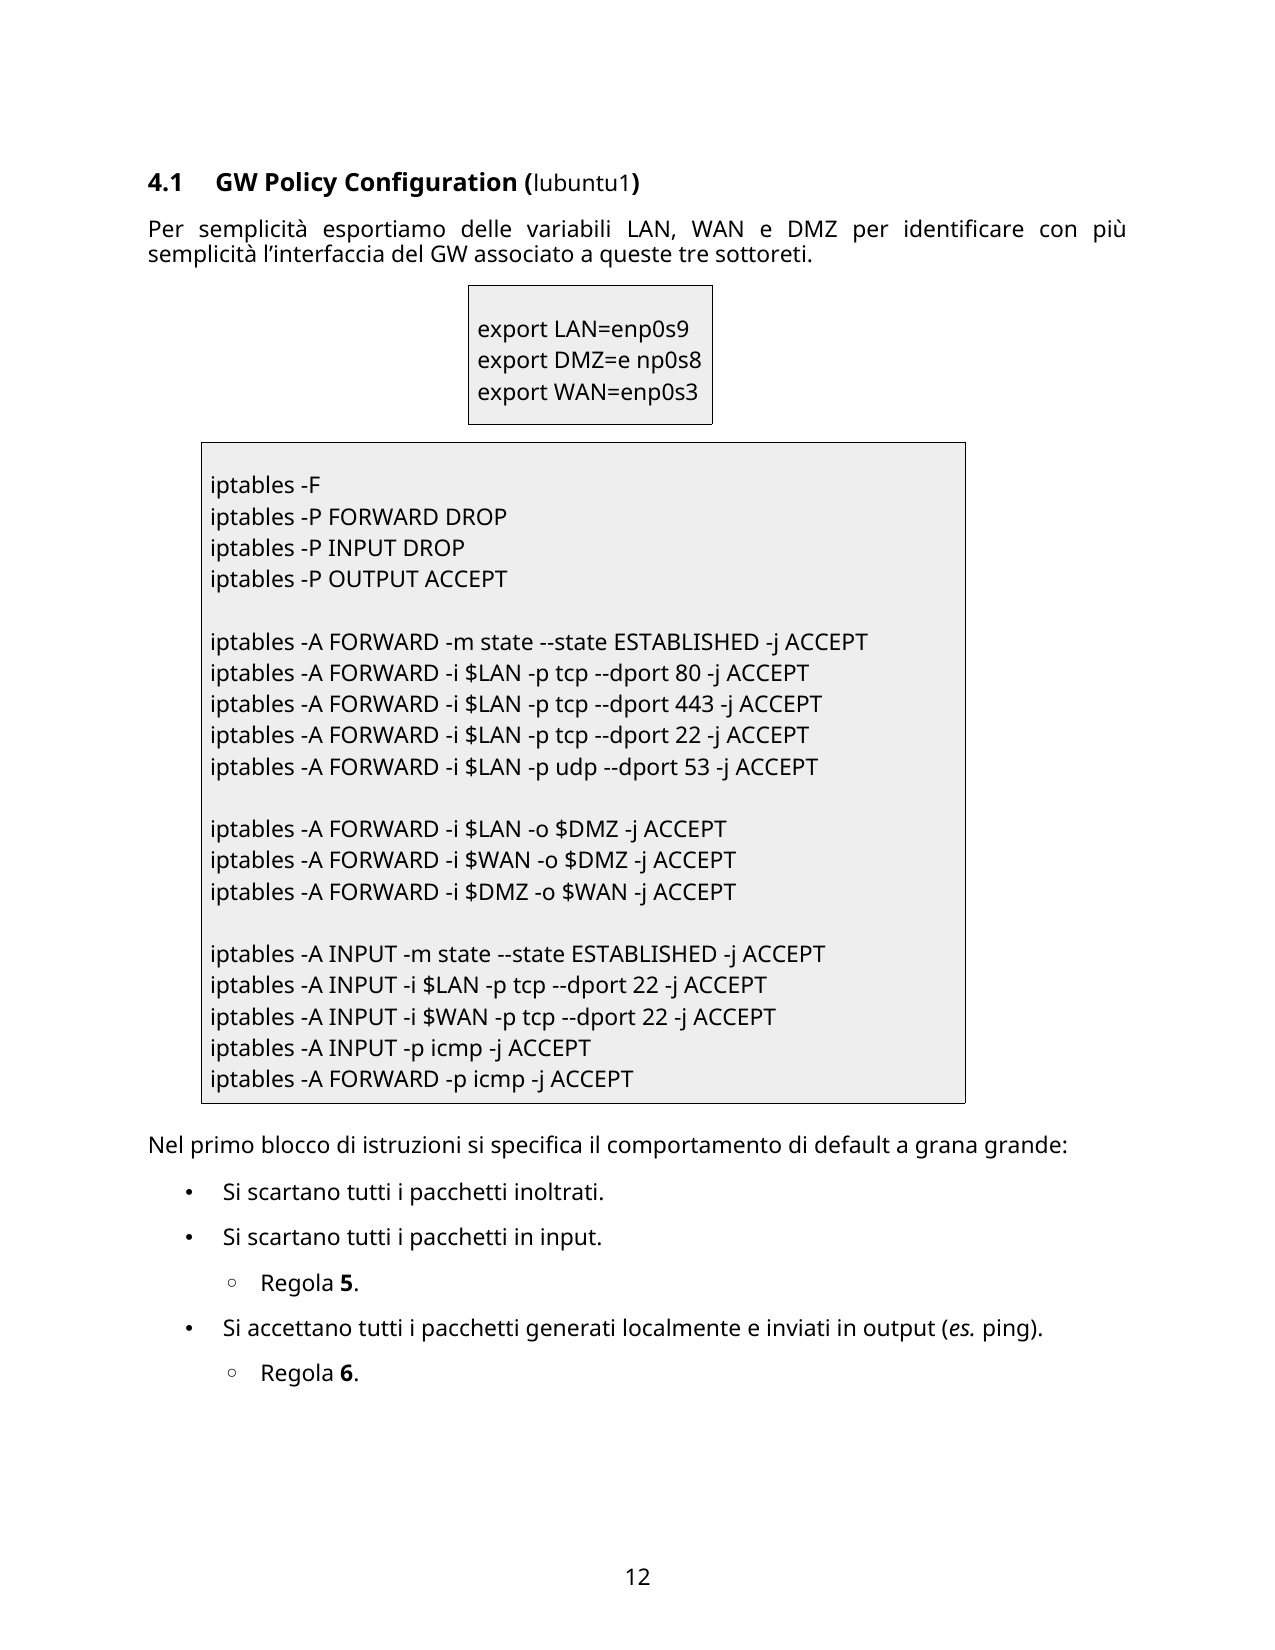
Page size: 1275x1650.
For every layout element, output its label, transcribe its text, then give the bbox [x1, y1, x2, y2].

text iptables -A INPUT -i $WAN -p tcp --dport 22 -j ACCEPT [210, 1001, 956, 1032]
text iptables -A FORWARD -i $LAN -p udp --dport 53 -j ACCEPT [210, 751, 956, 782]
text iptables -A FORWARD -i $LAN -p tcp --dport 22 -j ACCEPT [210, 719, 956, 751]
list Regola 5. [223, 1270, 1127, 1296]
text export WAN=enp0s3 [477, 376, 703, 407]
text iptables -A INPUT -i $LAN -p tcp --dport 22 -j ACCEPT [210, 969, 956, 1001]
text iptables -A INPUT -m state --state ESTABLISHED -j ACCEPT [210, 938, 956, 969]
text iptables -A FORWARD -i $DMZ -o $WAN -j ACCEPT [210, 876, 956, 907]
text iptables -A FORWARD -i $LAN -p tcp --dport 80 -j ACCEPT [210, 657, 956, 688]
text iptables -P OUTPUT ACCEPT [210, 563, 956, 594]
list Si scartano tutti i pacchetti in input. [185, 1224, 1127, 1251]
text Nel primo blocco di istruzioni si specifica il comportamento di default a grana grande: [148, 288, 1127, 1161]
text iptables -A FORWARD -i $WAN -o $DMZ -j ACCEPT [210, 844, 956, 876]
text iptables -A FORWARD -m state --state ESTABLISHED -j ACCEPT [210, 626, 956, 657]
text iptables -A FORWARD -i $LAN -o $DMZ -j ACCEPT [210, 813, 956, 844]
text iptables -A FORWARD -i $LAN -p tcp --dport 443 -j ACCEPT [210, 688, 956, 719]
text export LAN=enp0s9 [477, 313, 703, 344]
text iptables -P FORWARD DROP [210, 501, 956, 532]
subtitle GW Policy Configuration (lubuntu1) [148, 168, 1127, 197]
text iptables -P INPUT DROP [210, 532, 956, 563]
list Regola 6. [223, 1361, 1127, 1387]
text iptables -F [210, 469, 956, 501]
list Si scartano tutti i pacchetti inoltrati. [185, 1179, 1127, 1206]
list Si accettano tutti i pacchetti generati localmente e inviati in output (es. ping). [185, 1315, 1127, 1342]
text export DMZ=e np0s8 [477, 344, 703, 376]
text Per semplicità esportiamo delle variabili LAN, WAN e DMZ per identificare con più semplicità l’interfaccia del GW associato a queste tre sottoreti. [148, 216, 1127, 269]
text iptables -A FORWARD -p icmp -j ACCEPT [210, 1063, 956, 1094]
text iptables -A INPUT -p icmp -j ACCEPT [210, 1032, 956, 1063]
